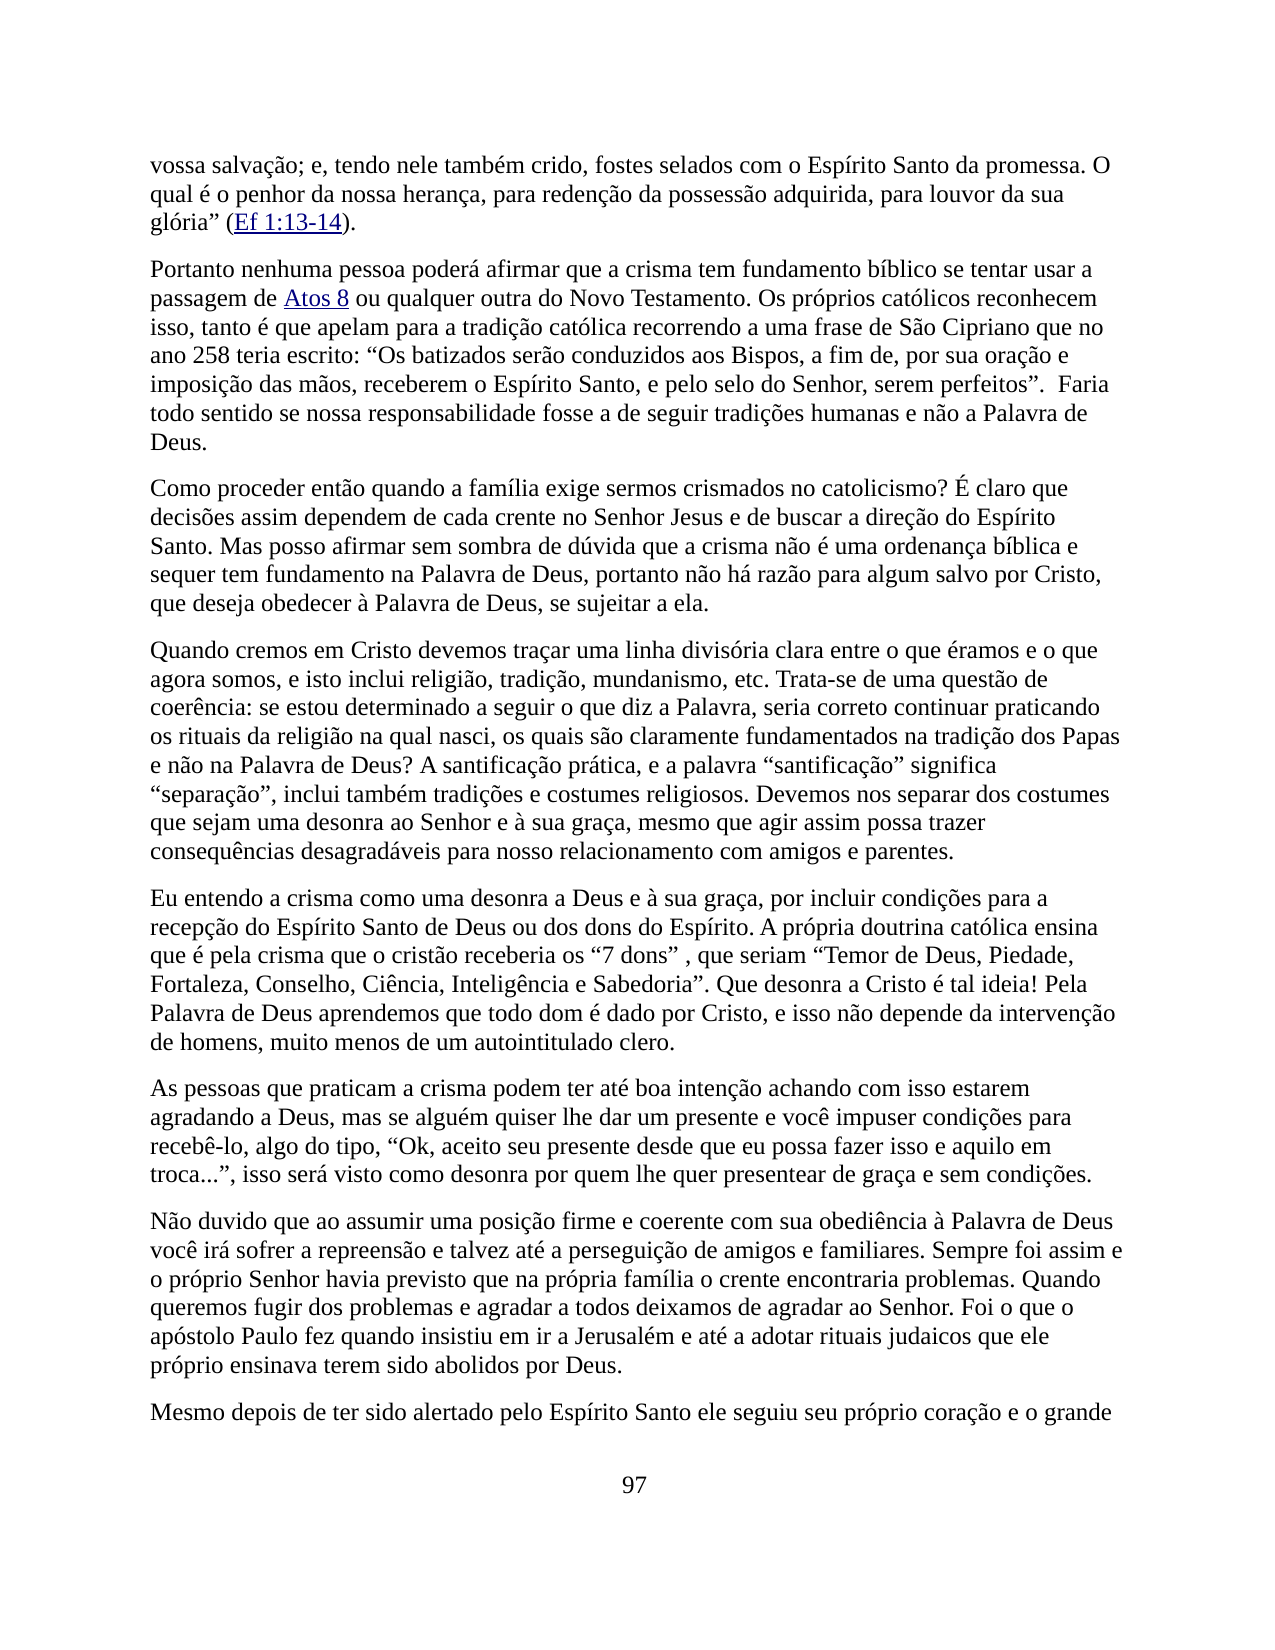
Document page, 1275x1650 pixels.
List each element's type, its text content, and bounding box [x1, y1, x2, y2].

text Portanto nenhuma pessoa poderá afirmar que a crisma tem fundamento bíblico se tentar usar a passagem de Atos 8 ou qualquer outra do Novo Testamento. Os próprios católicos reconhecem isso, tanto é que apelam para a tradição católica recorrendo a uma frase de São Cipriano que no ano 258 teria escrito: “Os batizados serão conduzidos aos Bispos, a fim de, por sua oração e imposição das mãos, receberem o Espírito Santo, e pelo selo do Senhor, serem perfeitos”. Faria todo sentido se nossa responsabilidade fosse a de seguir tradições humanas e não a Palavra de Deus. [150, 254, 1125, 455]
text Mesmo depois de ter sido alertado pelo Espírito Santo ele seguiu seu próprio coração e o grande [150, 1397, 1125, 1425]
text Eu entendo a crisma como uma desonra a Deus e à sua graça, por incluir condições para a recepção do Espírito Santo de Deus ou dos dons do Espírito. A própria doutrina católica ensina que é pela crisma que o cristão receberia os “7 dons” , que seriam “Temor de Deus, Piedade, Fortaleza, Conselho, Ciência, Inteligência e Sabedoria”. Que desonra a Cristo é tal ideia! Pela Palavra de Deus aprendemos que todo dom é dado por Cristo, e isso não depende da intervenção de homens, muito menos de um autointitulado clero. [150, 883, 1125, 1055]
text Como proceder então quando a família exige sermos crismados no catolicismo? É claro que decisões assim dependem de cada crente no Senhor Jesus e de buscar a direção do Espírito Santo. Mas posso afirmar sem sombra de dúvida que a crisma não é uma ordenança bíblica e sequer tem fundamento na Palavra de Deus, portanto não há razão para algum salvo por Cristo, que deseja obedecer à Palavra de Deus, se sujeitar a ela. [150, 473, 1125, 617]
text As pessoas que praticam a crisma podem ter até boa intenção achando com isso estarem agradando a Deus, mas se alguém quiser lhe dar um presente e você impuser condições para recebê-lo, algo do tipo, “Ok, aceito seu presente desde que eu possa fazer isso e aquilo em troca...”, isso será visto como desonra por quem lhe quer presentear de graça e sem condições. [150, 1073, 1125, 1188]
text vossa salvação; e, tendo nele também crido, fostes selados com o Espírito Santo da promessa. O qual é o penhor da nossa herança, para redenção da possessão adquirida, para louvor da sua glória” (Ef 1:13-14). [150, 150, 1125, 236]
text Quando cremos em Cristo devemos traçar uma linha divisória clara entre o que éramos e o que agora somos, e isto inclui religião, tradição, mundanismo, etc. Trata-se de uma questão de coerência: se estou determinado a seguir o que diz a Palavra, seria correto continuar praticando os rituais da religião na qual nasci, os quais são claramente fundamentados na tradição dos Papas e não na Palavra de Deus? A santificação prática, e a palavra “santificação” significa “separação”, inclui também tradições e costumes religiosos. Devemos nos separar dos costumes que sejam uma desonra ao Senhor e à sua graça, mesmo que agir assim possa trazer consequências desagradáveis para nosso relacionamento com amigos e parentes. [150, 635, 1125, 865]
text Não duvido que ao assumir uma posição firme e coerente com sua obediência à Palavra de Deus você irá sofrer a repreensão e talvez até a perseguição de amigos e familiares. Sempre foi assim e o próprio Senhor havia previsto que na própria família o crente encontraria problemas. Quando queremos fugir dos problemas e agradar a todos deixamos de agradar ao Senhor. Foi o que o apóstolo Paulo fez quando insistiu em ir a Jerusalém e até a adotar rituais judaicos que ele próprio ensinava terem sido abolidos por Deus. [150, 1206, 1125, 1379]
